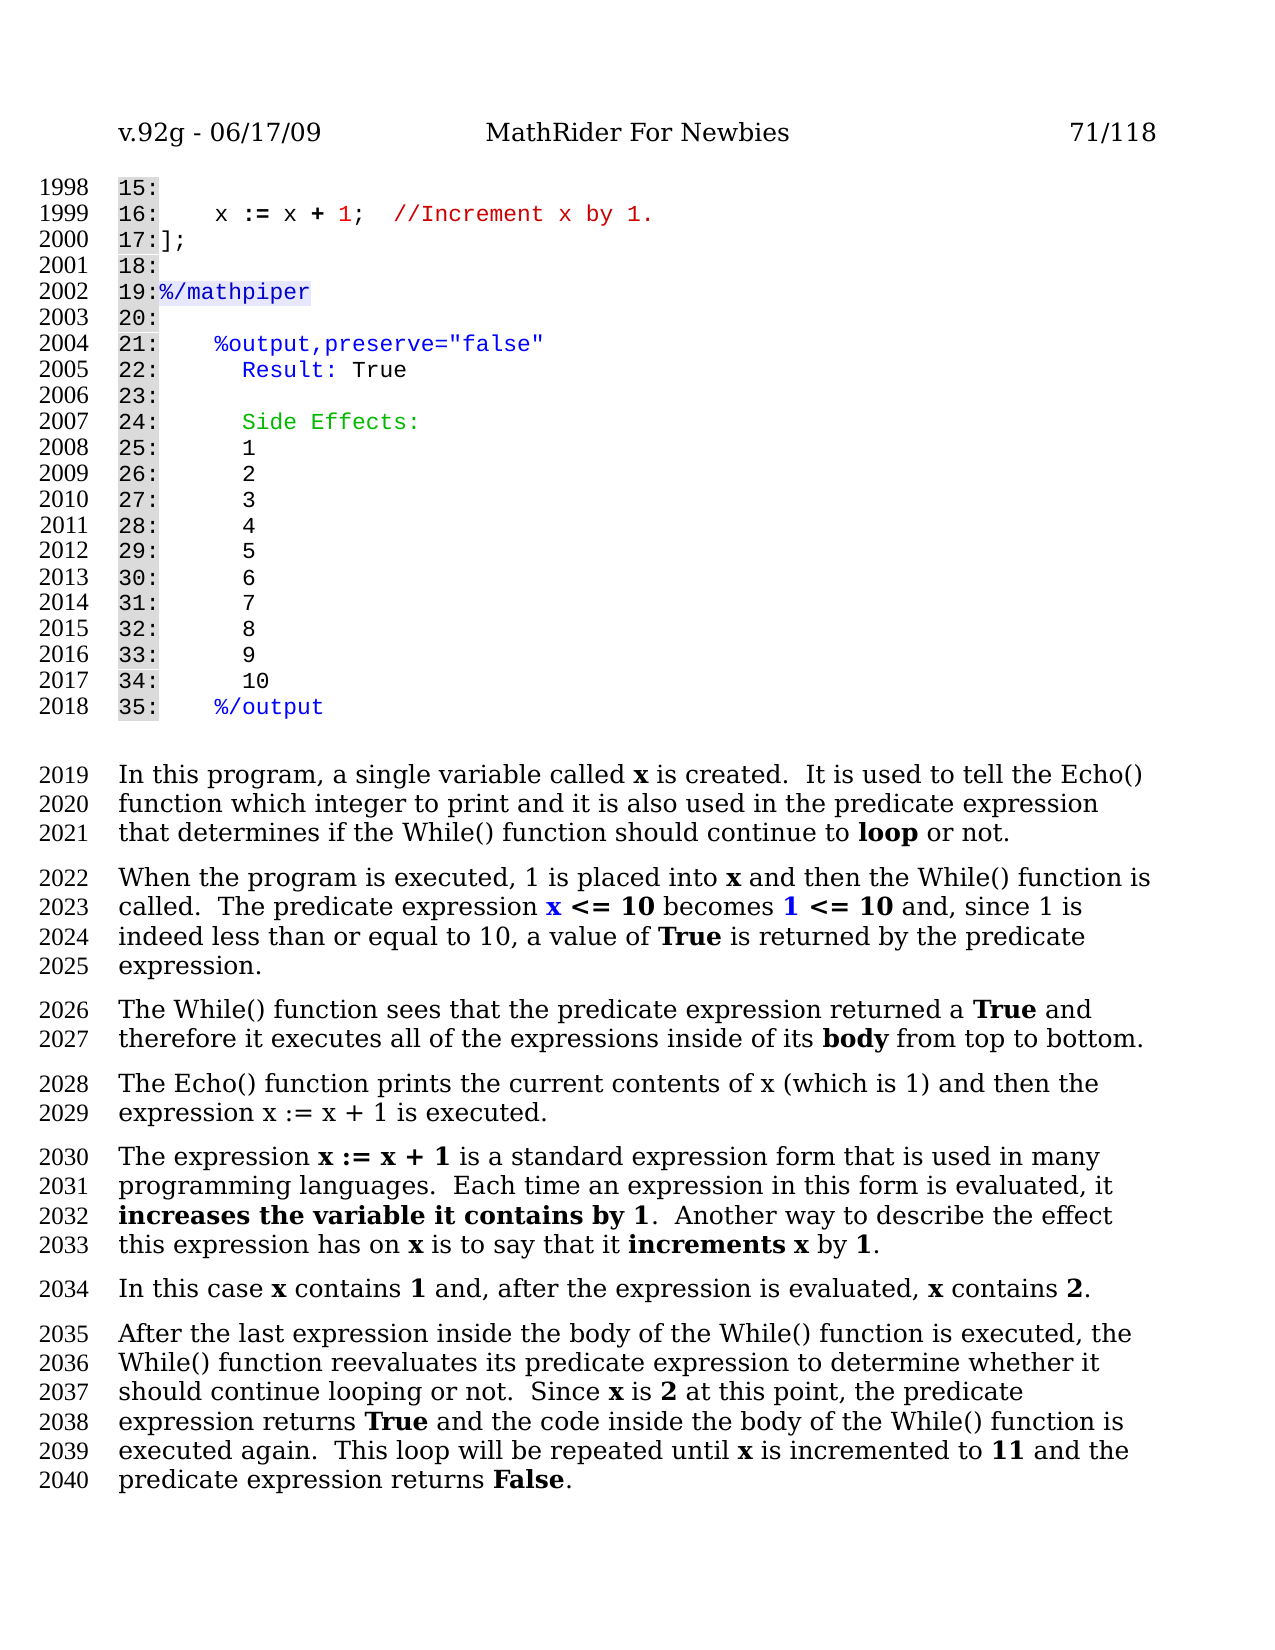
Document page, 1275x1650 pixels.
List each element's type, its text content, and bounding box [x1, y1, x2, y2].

text The expression x := x + 1 is a standard expression form that is used in many programming languages. Each time an expression in this form is evaluated, it increases the variable it contains by 1. Another way to describe the effect this expression has on x is to say that it increments x by 1. [118, 1142, 1157, 1259]
text 26: 2 [118, 462, 1157, 488]
text The Echo() function prints the current contents of x (which is 1) and then the expression x := x + 1 is executed. [118, 1069, 1157, 1127]
text 30: 6 [118, 566, 1157, 592]
text 17:]; [118, 229, 1157, 254]
text In this program, a single variable called x is created. It is used to tell the Echo() function which integer to print and it is also used in the predicate expression that determines if the While() function should continue to loop or not. [118, 760, 1157, 848]
text 19:%/mathpiper [118, 281, 1157, 306]
text 24: Side Effects: [118, 410, 1157, 436]
text 16: x := x + 1; //Increment x by 1. [118, 203, 1157, 229]
text 32: 8 [118, 618, 1157, 644]
text 25: 1 [118, 436, 1157, 462]
text In this case x contains 1 and, after the expression is evaluated, x contains 2. [118, 1274, 1157, 1304]
text 33: 9 [118, 644, 1157, 669]
text 35: %/output [118, 696, 1157, 721]
text 15: [118, 177, 1157, 203]
text After the last expression inside the body of the While() function is executed, the While() function reevaluates its predicate expression to determine whether it should continue looping or not. Since x is 2 at this point, the predicate expression returns True and the code inside the body of the While() function is executed again. This loop will be repeated until x is incremented to 11 and the predicate expression returns False. [118, 1319, 1157, 1495]
text 27: 3 [118, 488, 1157, 514]
text The While() function sees that the predicate expression returned a True and therefore it executes all of the expressions inside of its body from top to bottom. [118, 995, 1157, 1054]
text When the program is executed, 1 is placed into x and then the While() function is called. The predicate expression x <= 10 becomes 1 <= 10 and, since 1 is indeed less than or equal to 10, a value of True is returned by the predicate expression. [118, 863, 1157, 980]
text 21: %output,preserve="false" [118, 332, 1157, 358]
text 20: [118, 306, 1157, 332]
text 18: [118, 254, 1157, 281]
text 23: [118, 384, 1157, 410]
text 28: 4 [118, 514, 1157, 540]
text 31: 7 [118, 592, 1157, 618]
text 29: 5 [118, 540, 1157, 566]
text 22: Result: True [118, 358, 1157, 384]
text 34: 10 [118, 669, 1157, 696]
